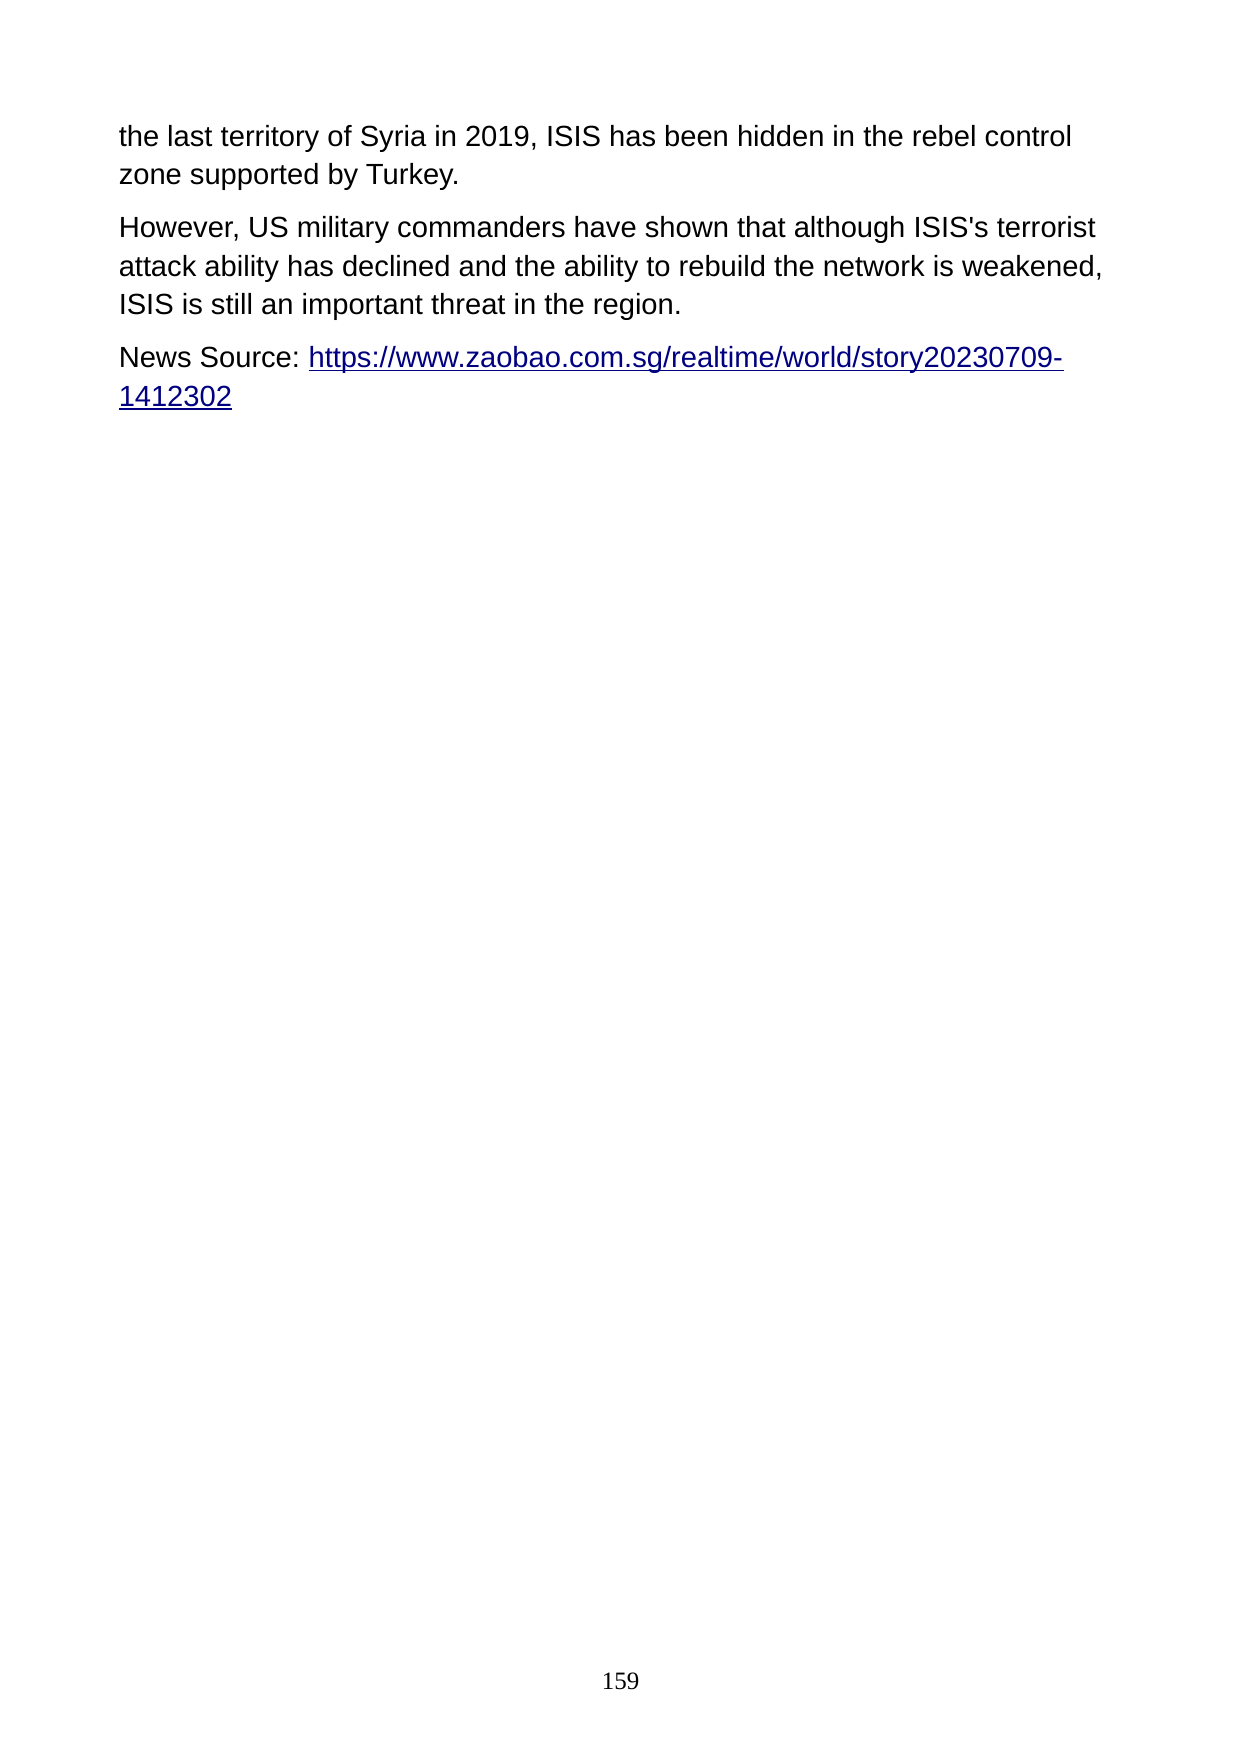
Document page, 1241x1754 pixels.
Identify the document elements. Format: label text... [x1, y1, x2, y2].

text News Source: https://www.zaobao.com.sg/realtime/world/story20230709-1412302 [118, 340, 1122, 412]
text However, US military commanders have shown that although ISIS's terrorist attack ability has declined and the ability to rebuild the network is weakened, ISIS is still an important threat in the region. [118, 210, 1122, 321]
text the last territory of Syria in 2019, ISIS has been hidden in the rebel control zone supported by Turkey. [118, 118, 1122, 191]
